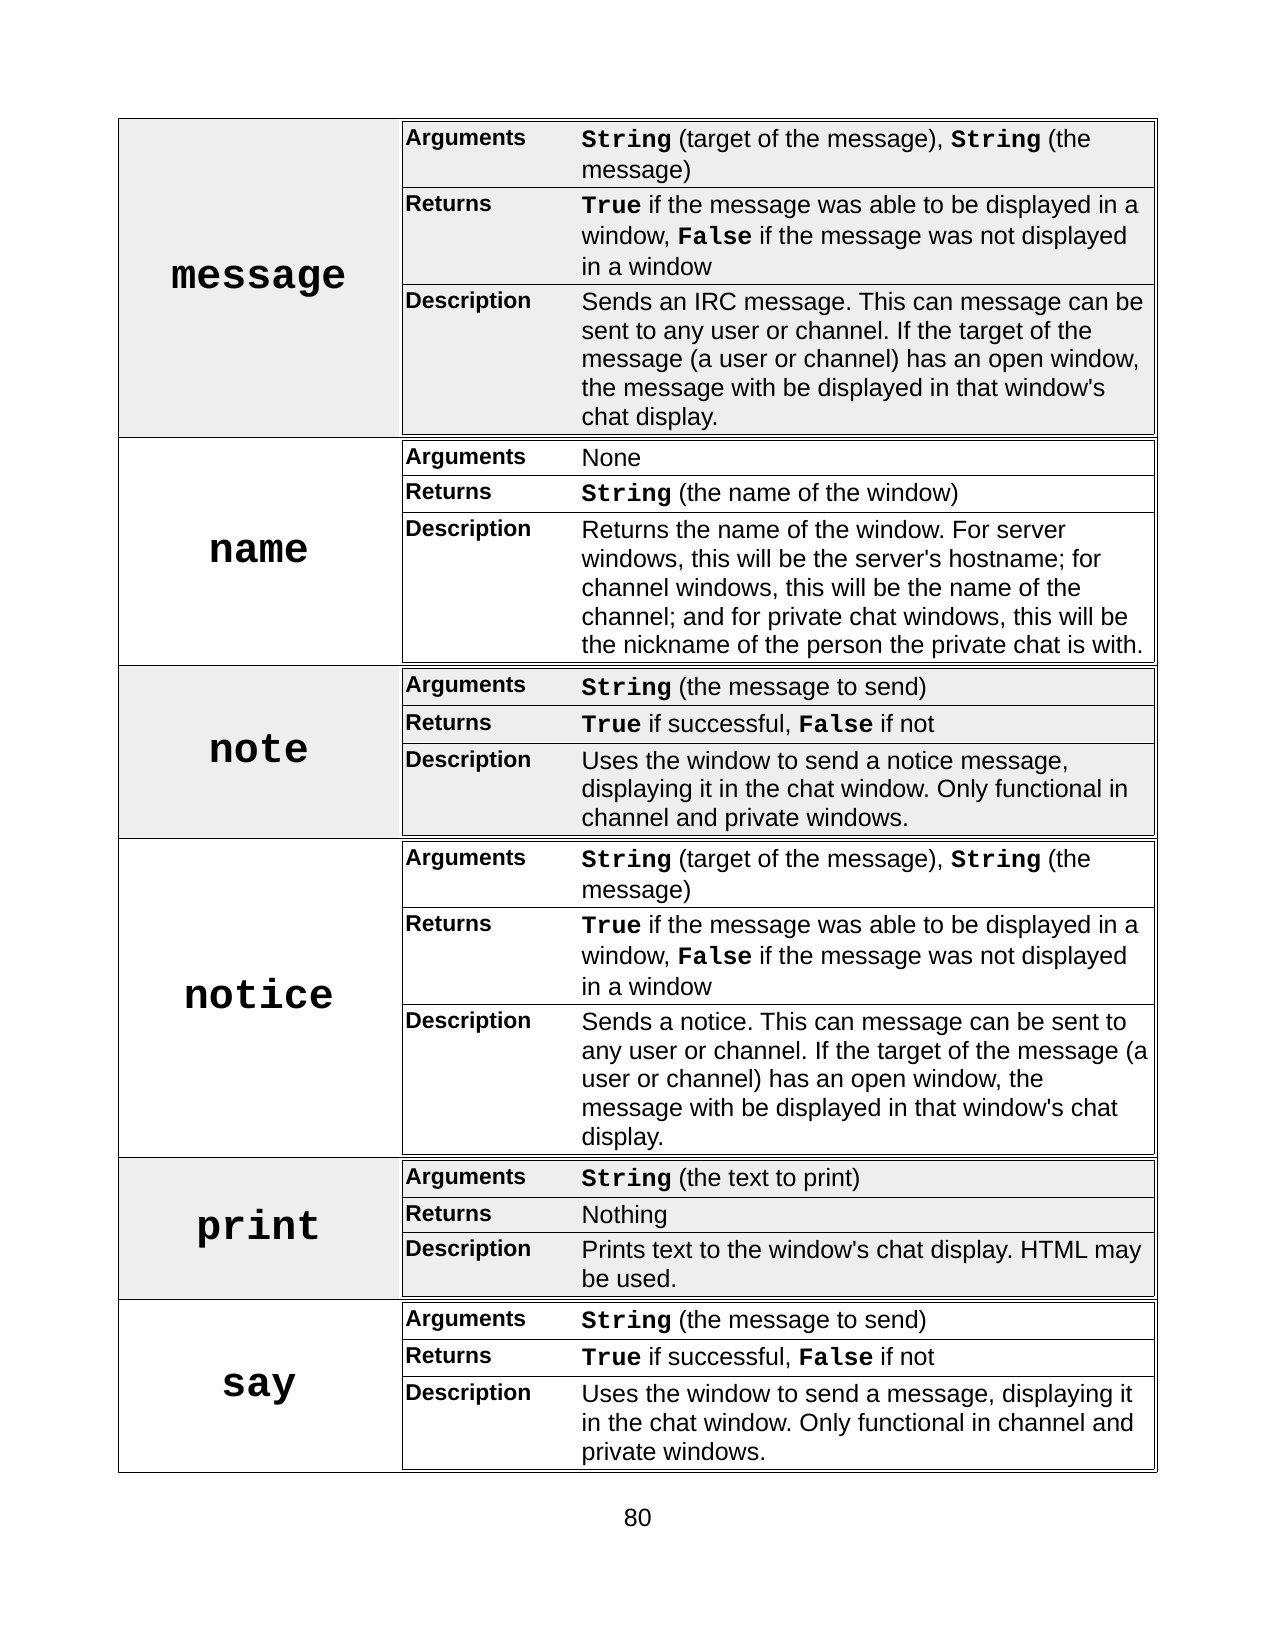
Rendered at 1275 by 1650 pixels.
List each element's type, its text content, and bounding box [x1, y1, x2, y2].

table_header String (the text to print) [578, 1161, 1154, 1197]
table_header String (target of the message), String (the message) [578, 122, 1154, 187]
table_header String (target of the message), String (the message) [578, 842, 1154, 907]
table_header Arguments [403, 122, 578, 187]
table_cell Description [403, 285, 578, 434]
table_cell True if the message was able to be displayed in a window, False if the message was not displayed in a window [578, 188, 1154, 284]
table_cell [399, 1300, 1157, 1472]
table_cell True if successful, False if not [578, 706, 1154, 742]
table_cell [399, 1158, 1157, 1299]
table_cell True if the message was able to be displayed in a window, False if the message was not displayed in a window [578, 908, 1154, 1004]
table_cell True if successful, False if not [578, 1340, 1154, 1376]
table_cell [399, 438, 1157, 665]
table_header String (the message to send) [578, 669, 1154, 705]
table_cell Returns [403, 1198, 578, 1232]
table_header Arguments [403, 1161, 578, 1197]
table_cell Prints text to the window's chat display. HTML may be used. [578, 1233, 1154, 1296]
table_cell say [119, 1300, 399, 1472]
table_header None [578, 441, 1154, 475]
table_cell Returns [403, 476, 578, 512]
table_cell Uses the window to send a message, displaying it in the chat window. Only functional in channel and private windows. [578, 1377, 1154, 1469]
table_cell String (the name of the window) [578, 476, 1154, 512]
table_cell Returns [403, 188, 578, 284]
table_cell Description [403, 513, 578, 662]
table_cell note [119, 666, 399, 838]
table_cell [399, 666, 1157, 838]
table_cell message [119, 119, 399, 437]
table_cell Returns the name of the window. For server windows, this will be the server's hostname; for channel windows, this will be the name of the channel; and for private chat windows, this will be the nickname of the person the private chat is with. [578, 513, 1154, 662]
table_cell name [119, 438, 399, 665]
table_cell Sends an IRC message. This can message can be sent to any user or channel. If the target of the message (a user or channel) has an open window, the message with be displayed in that window's chat display. [578, 285, 1154, 434]
table_header Arguments [403, 441, 578, 475]
table_header Arguments [403, 1303, 578, 1339]
table_cell Description [403, 1233, 578, 1296]
table_cell Returns [403, 1340, 578, 1376]
table_cell Nothing [578, 1198, 1154, 1232]
table_cell Returns [403, 706, 578, 742]
table_header Arguments [403, 842, 578, 907]
table_cell Uses the window to send a notice message, displaying it in the chat window. Only functional in channel and private windows. [578, 744, 1154, 835]
table_cell print [119, 1158, 399, 1299]
table_cell [399, 839, 1157, 1157]
table_header String (the message to send) [578, 1303, 1154, 1339]
table_cell Description [403, 1377, 578, 1469]
table_cell Sends a notice. This can message can be sent to any user or channel. If the target of the message (a user or channel) has an open window, the message with be displayed in that window's chat display. [578, 1005, 1154, 1154]
table_cell [399, 119, 1157, 437]
table_cell Returns [403, 908, 578, 1004]
table_cell notice [119, 839, 399, 1157]
table_cell Description [403, 744, 578, 835]
table_cell Description [403, 1005, 578, 1154]
table_header Arguments [403, 669, 578, 705]
